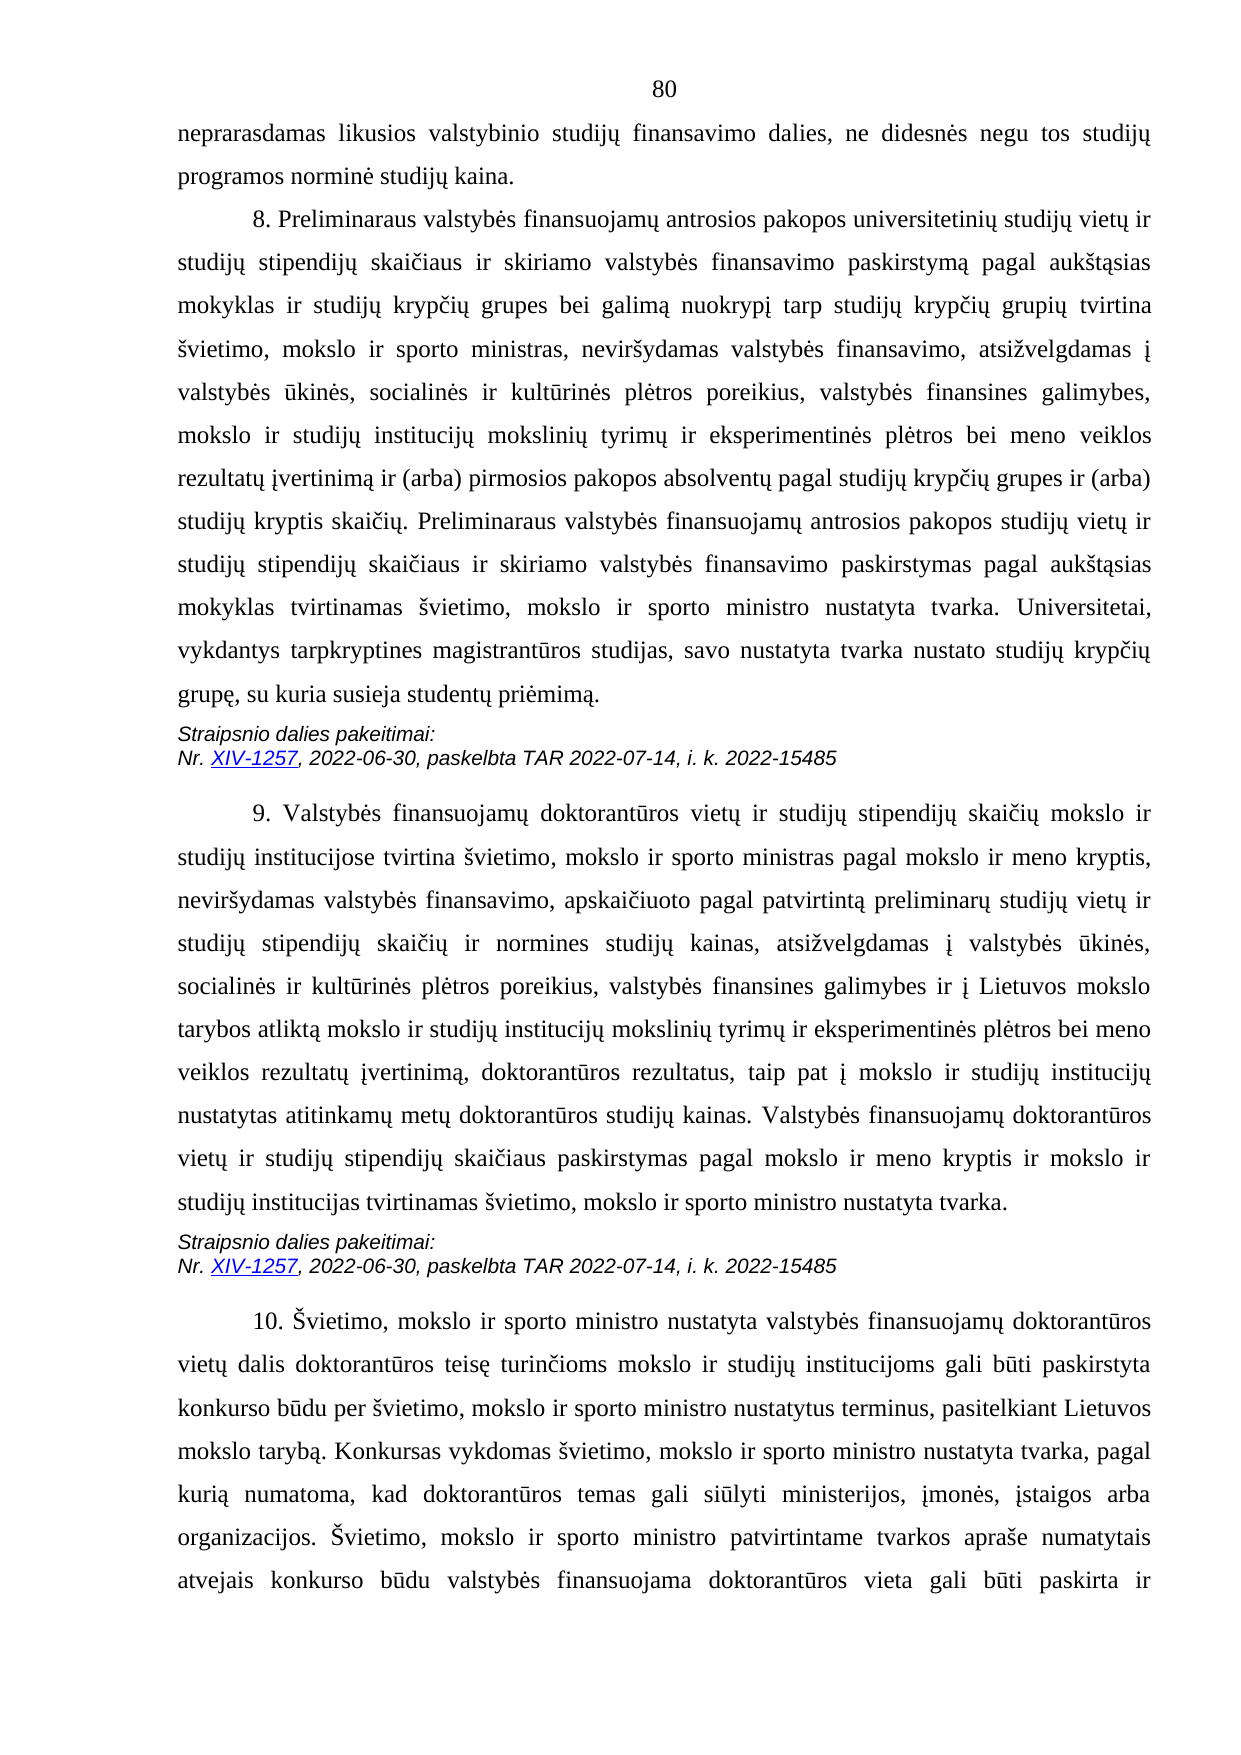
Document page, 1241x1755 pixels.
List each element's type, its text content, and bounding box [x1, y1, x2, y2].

text Straipsnio dalies pakeitimai: [177, 722, 1152, 746]
text 9. Valstybės finansuojamų doktorantūros vietų ir studijų stipendijų skaičių mokslo ir studijų institucijose tvirtina švietimo, mokslo ir sporto ministras pagal mokslo ir meno kryptis, neviršydamas valstybės finansavimo, apskaičiuoto pagal patvirtintą preliminarų studijų vietų ir studijų stipendijų skaičių ir normines studijų kainas, atsižvelgdamas į valstybės ūkinės, socialinės ir kultūrinės plėtros poreikius, valstybės finansines galimybes ir į Lietuvos mokslo tarybos atliktą mokslo ir studijų institucijų mokslinių tyrimų ir eksperimentinės plėtros bei meno veiklos rezultatų įvertinimą, doktorantūros rezultatus, taip pat į mokslo ir studijų institucijų nustatytas atitinkamų metų doktorantūros studijų kainas. Valstybės finansuojamų doktorantūros vietų ir studijų stipendijų skaičiaus paskirstymas pagal mokslo ir meno kryptis ir mokslo ir studijų institucijas tvirtinamas švietimo, mokslo ir sporto ministro nustatyta tvarka. [177, 798, 1152, 1215]
text neprarasdamas likusios valstybinio studijų finansavimo dalies, ne didesnės negu tos studijų programos norminė studijų kaina. [177, 118, 1152, 190]
text Nr. XIV-1257, 2022-06-30, paskelbta TAR 2022-07-14, i. k. 2022-15485 [177, 1254, 1152, 1278]
text Straipsnio dalies pakeitimai: [177, 1230, 1152, 1254]
text 10. Švietimo, mokslo ir sporto ministro nustatyta valstybės finansuojamų doktorantūros vietų dalis doktorantūros teisę turinčioms mokslo ir studijų institucijoms gali būti paskirstyta konkurso būdu per švietimo, mokslo ir sporto ministro nustatytus terminus, pasitelkiant Lietuvos mokslo tarybą. Konkursas vykdomas švietimo, mokslo ir sporto ministro nustatyta tvarka, pagal kurią numatoma, kad doktorantūros temas gali siūlyti ministerijos, įmonės, įstaigos arba organizacijos. Švietimo, mokslo ir sporto ministro patvirtintame tvarkos apraše numatytais atvejais konkurso būdu valstybės finansuojama doktorantūros vieta gali būti paskirta ir [177, 1306, 1152, 1594]
text 8. Preliminaraus valstybės finansuojamų antrosios pakopos universitetinių studijų vietų ir studijų stipendijų skaičiaus ir skiriamo valstybės finansavimo paskirstymą pagal aukštąsias mokyklas ir studijų krypčių grupes bei galimą nuokrypį tarp studijų krypčių grupių tvirtina švietimo, mokslo ir sporto ministras, neviršydamas valstybės finansavimo, atsižvelgdamas į valstybės ūkinės, socialinės ir kultūrinės plėtros poreikius, valstybės finansines galimybes, mokslo ir studijų institucijų mokslinių tyrimų ir eksperimentinės plėtros bei meno veiklos rezultatų įvertinimą ir (arba) pirmosios pakopos absolventų pagal studijų krypčių grupes ir (arba) studijų kryptis skaičių. Preliminaraus valstybės finansuojamų antrosios pakopos studijų vietų ir studijų stipendijų skaičiaus ir skiriamo valstybės finansavimo paskirstymas pagal aukštąsias mokyklas tvirtinamas švietimo, mokslo ir sporto ministro nustatyta tvarka. Universitetai, vykdantys tarpkryptines magistrantūros studijas, savo nustatyta tvarka nustato studijų krypčių grupę, su kuria susieja studentų priėmimą. [177, 204, 1152, 707]
text Nr. XIV-1257, 2022-06-30, paskelbta TAR 2022-07-14, i. k. 2022-15485 [177, 746, 1152, 770]
